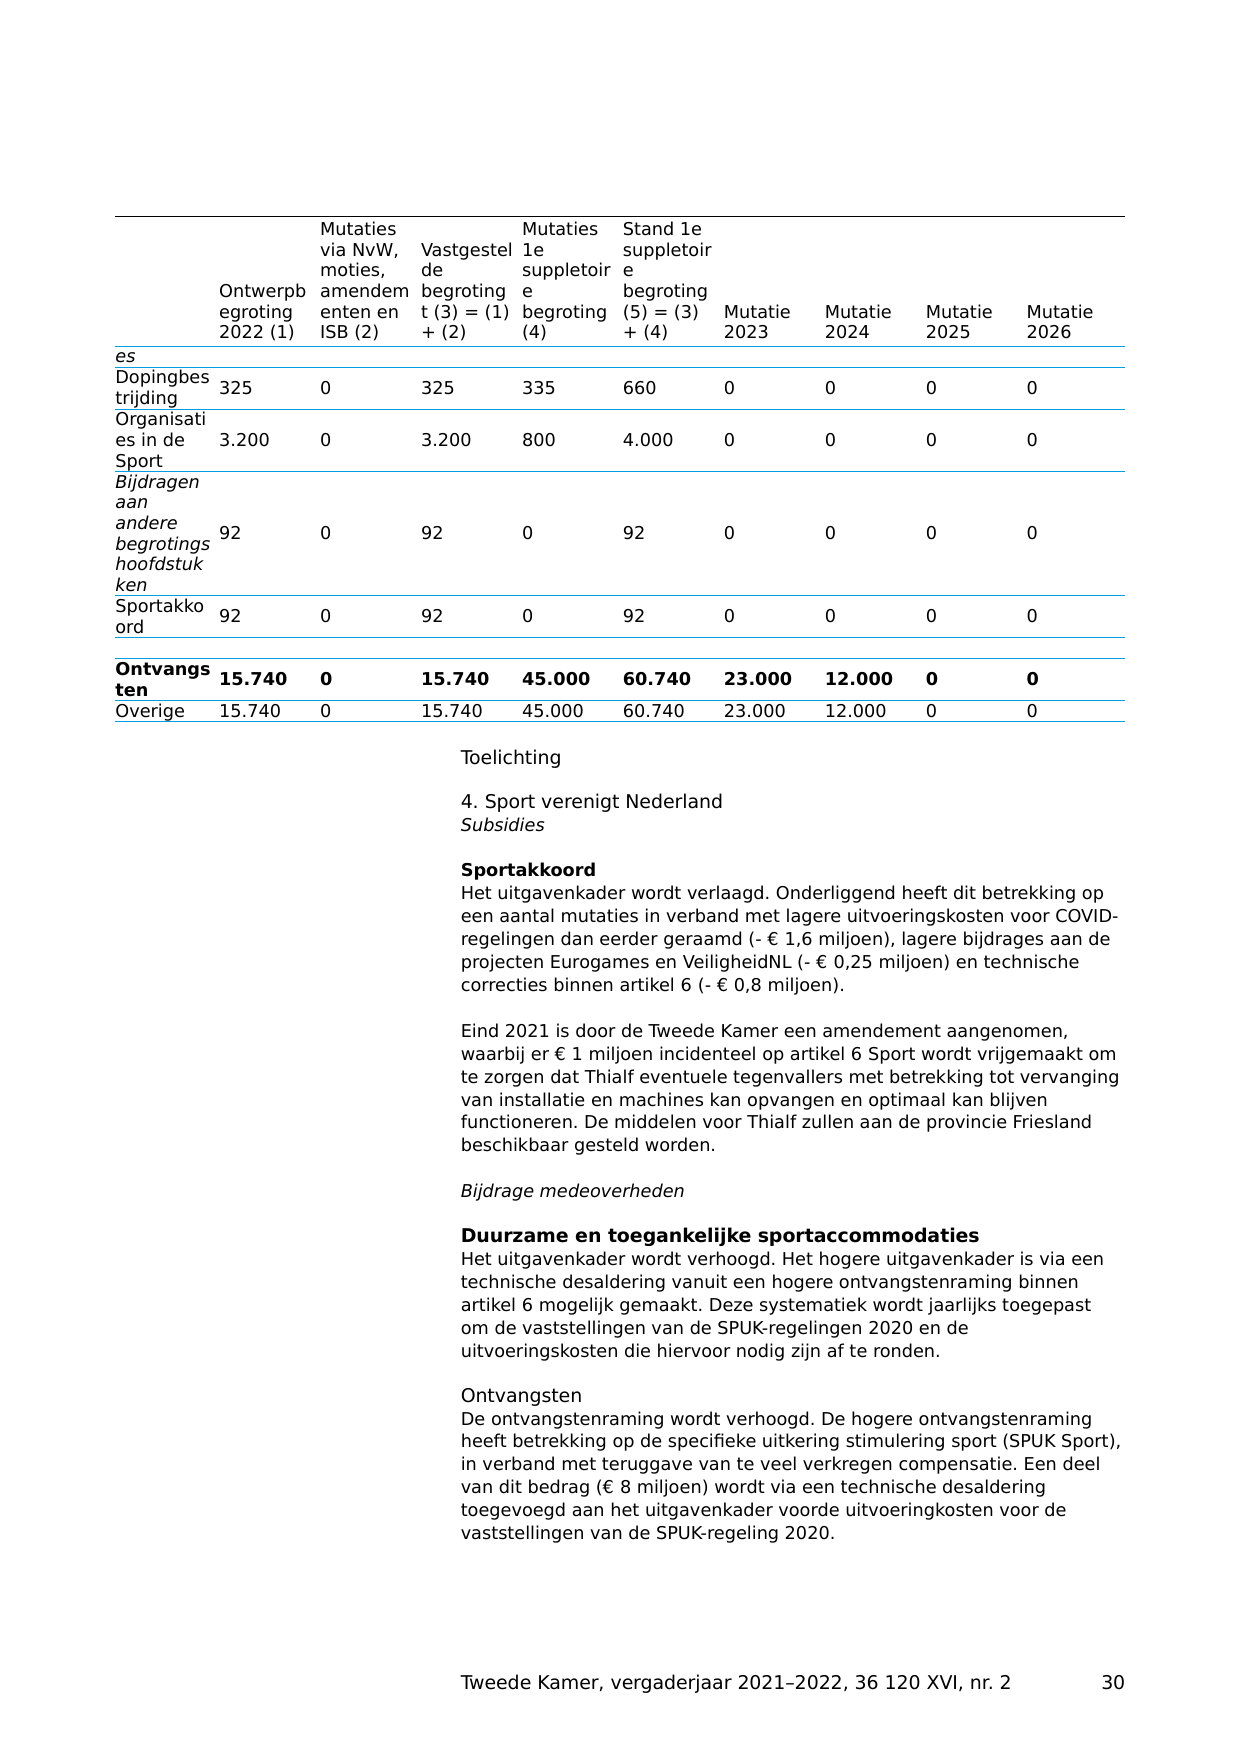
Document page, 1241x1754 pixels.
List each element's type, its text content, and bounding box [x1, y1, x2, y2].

table_cell [115, 217, 216, 346]
table_cell Mutatie 2026 [1024, 217, 1125, 346]
table_cell [620, 638, 721, 658]
table_cell 0 [1024, 368, 1125, 409]
table_cell es [115, 347, 216, 367]
table_cell 0 [822, 596, 923, 637]
table_cell 0 [317, 472, 418, 595]
table_cell 0 [1024, 472, 1125, 595]
table_cell Mutaties 1e suppletoire begroting (4) [519, 217, 620, 346]
table_cell 335 [519, 368, 620, 409]
table_cell 0 [1024, 701, 1125, 721]
text Duurzame en toegankelijke sportaccommodaties [461, 1225, 1125, 1247]
table_cell Dopingbestrijding [115, 368, 216, 409]
table_cell 0 [923, 368, 1023, 409]
table_cell 60.740 [620, 701, 721, 721]
table_cell 0 [721, 410, 822, 471]
table_cell 0 [822, 410, 923, 471]
table_cell 0 [923, 701, 1023, 721]
table_cell Stand 1e suppletoire begroting (5) = (3) + (4) [620, 217, 721, 346]
table_cell Vastgestelde begroting t (3) = (1) + (2) [418, 217, 519, 346]
table_cell 0 [721, 596, 822, 637]
table_cell [620, 347, 721, 367]
table_cell Mutatie 2024 [822, 217, 923, 346]
table_cell 0 [923, 410, 1023, 471]
table_cell 0 [822, 368, 923, 409]
table_cell [822, 638, 923, 658]
table_cell 0 [721, 368, 822, 409]
table_cell 0 [1024, 596, 1125, 637]
table_cell [519, 638, 620, 658]
table_cell 92 [620, 596, 721, 637]
table_cell [822, 347, 923, 367]
table_cell 0 [317, 701, 418, 721]
table_cell 0 [721, 472, 822, 595]
table_cell 92 [418, 472, 519, 595]
table_cell [721, 638, 822, 658]
table_cell 23.000 [721, 701, 822, 721]
table_cell [1024, 347, 1125, 367]
table_cell 15.740 [216, 701, 317, 721]
table_cell 0 [1024, 659, 1125, 700]
text Het uitgavenkader wordt verhoogd. Het hogere uitgavenkader is via een technische desaldering vanuit een hogere ontvangstenraming binnen artikel 6 mogelijk gemaakt. Deze systematiek wordt jaarlijks toegepast om de vaststellingen van de SPUK-regelingen 2020 en de uitvoeringskosten die hiervoor nodig zijn af te ronden. [461, 1247, 1125, 1362]
table_cell 0 [317, 596, 418, 637]
text Subsidies [461, 813, 1125, 836]
table_cell 92 [418, 596, 519, 637]
table_cell [923, 638, 1023, 658]
table_cell Mutatie 2023 [721, 217, 822, 346]
title Toelichting [461, 747, 1125, 791]
table_cell [418, 638, 519, 658]
table_cell 660 [620, 368, 721, 409]
table_cell 23.000 [721, 659, 822, 700]
text De ontvangstenraming wordt verhoogd. De hogere ontvangstenraming heeft betrekking op de specifieke uitkering stimulering sport (SPUK Sport), in verband met teruggave van te veel verkregen compensatie. Een deel van dit bedrag (€ 8 miljoen) wordt via een technische desaldering toegevoegd aan het uitgavenkader voorde uitvoeringkosten voor de vaststellingen van de SPUK-regeling 2020. [461, 1407, 1125, 1544]
text Eind 2021 is door de Tweede Kamer een amendement aangenomen, waarbij er € 1 miljoen incidenteel op artikel 6 Sport wordt vrijgemaakt om te zorgen dat Thialf eventuele tegenvallers met betrekking tot vervanging van installatie en machines kan opvangen en optimaal kan blijven functioneren. De middelen voor Thialf zullen aan de provincie Friesland beschikbaar gesteld worden. [461, 1019, 1125, 1156]
table_cell 92 [620, 472, 721, 595]
table_cell 0 [317, 410, 418, 471]
table_cell 0 [1024, 410, 1125, 471]
table_cell 0 [317, 659, 418, 700]
table_cell 45.000 [519, 659, 620, 700]
table_cell Sportakkoord [115, 596, 216, 637]
table_cell Overige [115, 701, 216, 721]
table_cell Organisaties in de Sport [115, 410, 216, 471]
table_cell [317, 638, 418, 658]
table_cell [1024, 638, 1125, 658]
text Bijdrage medeoverheden [461, 1179, 1125, 1202]
table_cell [317, 347, 418, 367]
table_cell 0 [519, 472, 620, 595]
table_cell 12.000 [822, 701, 923, 721]
table_cell 0 [519, 596, 620, 637]
table_cell 15.740 [418, 701, 519, 721]
table_cell Bijdragen aan andere begrotingshoofdstukken [115, 472, 216, 595]
table_cell 0 [923, 596, 1023, 637]
table_cell 15.740 [216, 659, 317, 700]
table_cell 12.000 [822, 659, 923, 700]
table_cell 4.000 [620, 410, 721, 471]
table_cell 0 [317, 368, 418, 409]
table_cell 3.200 [418, 410, 519, 471]
table_cell 92 [216, 472, 317, 595]
table_cell [519, 347, 620, 367]
table_cell 60.740 [620, 659, 721, 700]
title 4. Sport verenigt Nederland [461, 791, 1125, 813]
table_cell 325 [216, 368, 317, 409]
table_cell 15.740 [418, 659, 519, 700]
table_cell 325 [418, 368, 519, 409]
table_cell Mutatie 2025 [923, 217, 1023, 346]
table_cell Ontwerpbegroting 2022 (1) [216, 217, 317, 346]
table_cell 0 [923, 472, 1023, 595]
table_cell 0 [923, 659, 1023, 700]
table_cell [115, 638, 216, 658]
table_cell Ontvangsten [115, 659, 216, 700]
text Sportakkoord Het uitgavenkader wordt verlaagd. Onderliggend heeft dit betrekking op een aantal mutaties in verband met lagere uitvoeringskosten voor COVID-regelingen dan eerder geraamd (- € 1,6 miljoen), lagere bijdrages aan de projecten Eurogames en VeiligheidNL (- € 0,25 miljoen) en technische correcties binnen artikel 6 (- € 0,8 miljoen). [461, 858, 1125, 996]
table_header Tabel 8 Budgettaire gevolgen van beleid artikel 6 Sport en bewegen (bedragen x € 1.000) [115, 191, 1125, 216]
table_cell 0 [822, 472, 923, 595]
table_cell 92 [216, 596, 317, 637]
title Ontvangsten [461, 1385, 1125, 1407]
table_cell 45.000 [519, 701, 620, 721]
table_cell 800 [519, 410, 620, 471]
table_cell [216, 638, 317, 658]
table_cell [721, 347, 822, 367]
table_cell 3.200 [216, 410, 317, 471]
table_cell [923, 347, 1023, 367]
table_cell [216, 347, 317, 367]
table_cell [418, 347, 519, 367]
table_cell Mutaties via NvW, moties, amendementen en ISB (2) [317, 217, 418, 346]
